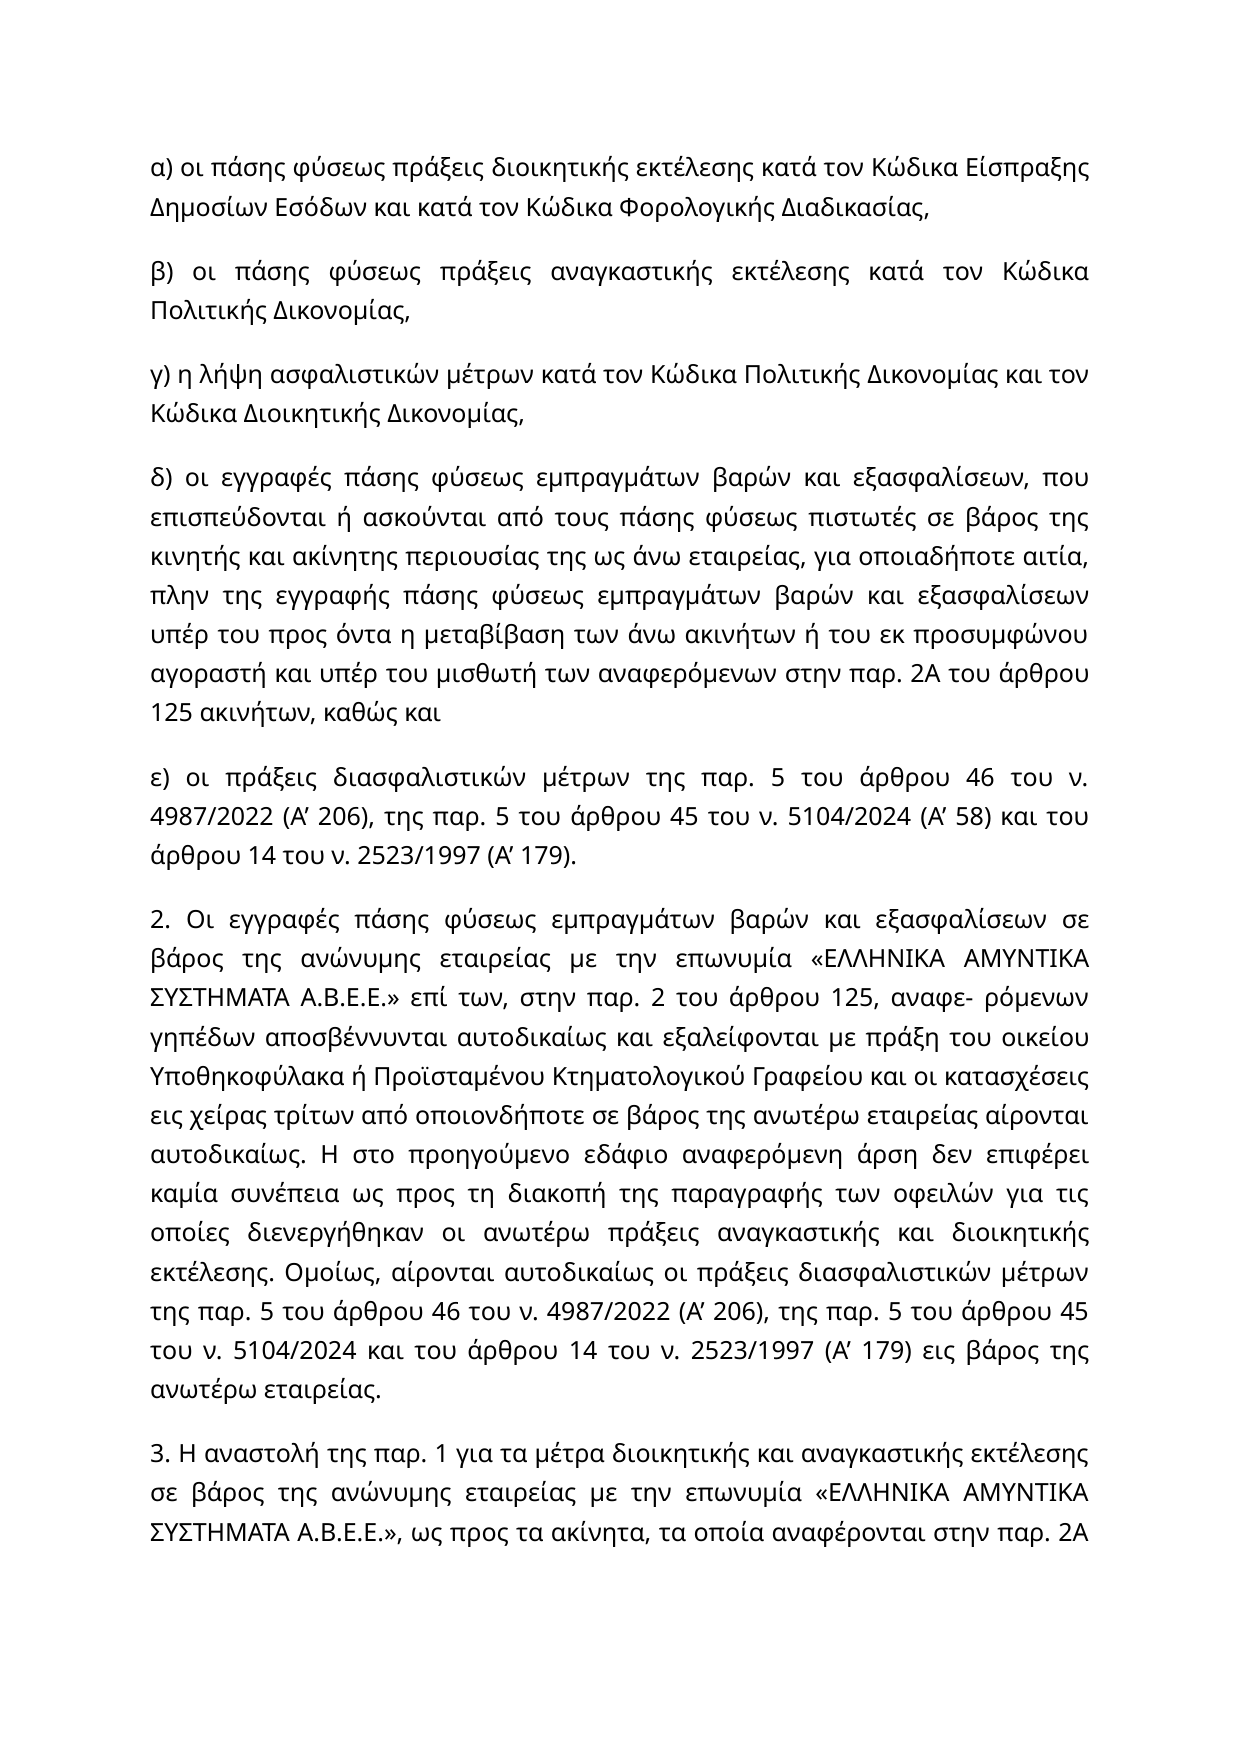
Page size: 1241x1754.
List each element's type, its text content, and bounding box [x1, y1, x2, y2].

text 3. Η αναστολή της παρ. 1 για τα μέτρα διοικητικής και αναγκαστικής εκτέλεσης σε βάρος της ανώνυμης εταιρείας με την επωνυμία «ΕΛΛΗΝΙΚΑ ΑΜΥΝΤΙΚΑ ΣΥΣΤΗΜΑΤΑ Α.Β.Ε.Ε.», ως προς τα ακίνητα, τα οποία αναφέρονται στην παρ. 2Α [150, 1436, 1090, 1548]
text β) οι πάσης φύσεως πράξεις αναγκαστικής εκτέλεσης κατά τον Κώδικα Πολιτικής Δικονομίας, [150, 253, 1090, 327]
text γ) η λήψη ασφαλιστικών μέτρων κατά τον Κώδικα Πολιτικής Δικονομίας και τον Κώδικα Διοικητικής Δικονομίας, [150, 357, 1090, 430]
text ε) οι πράξεις διασφαλιστικών μέτρων της παρ. 5 του άρθρου 46 του ν. 4987/2022 (Α’ 206), της παρ. 5 του άρθρου 45 του ν. 5104/2024 (Α’ 58) και του άρθρου 14 του ν. 2523/1997 (Α’ 179). [150, 759, 1090, 872]
text α) οι πάσης φύσεως πράξεις διοικητικής εκτέλεσης κατά τον Κώδικα Είσπραξης Δημοσίων Εσόδων και κατά τον Κώδικα Φορολογικής Διαδικασίας, [150, 150, 1090, 223]
text 2. Οι εγγραφές πάσης φύσεως εμπραγμάτων βαρών και εξασφαλίσεων σε βάρος της ανώνυμης εταιρείας με την επωνυμία «ΕΛΛΗΝΙΚΑ ΑΜΥΝΤΙΚΑ ΣΥΣΤΗΜΑΤΑ Α.Β.Ε.Ε.» επί των, στην παρ. 2 του άρθρου 125, αναφε- ρόμενων γηπέδων αποσβέννυνται αυτοδικαίως και εξαλείφονται με πράξη του οικείου Υποθηκοφύλακα ή Προϊσταμένου Κτηματολογικού Γραφείου και οι κατασχέσεις εις χείρας τρίτων από οποιονδήποτε σε βάρος της ανωτέρω εταιρείας αίρονται αυτοδικαίως. Η στο προηγούμενο εδάφιο αναφερόμενη άρση δεν επιφέρει καμία συνέπεια ως προς τη διακοπή της παραγραφής των οφειλών για τις οποίες διενεργήθηκαν οι ανωτέρω πράξεις αναγκαστικής και διοικητικής εκτέλεσης. Ομοίως, αίρονται αυτοδικαίως οι πράξεις διασφαλιστικών μέτρων της παρ. 5 του άρθρου 46 του ν. 4987/2022 (Α’ 206), της παρ. 5 του άρθρου 45 του ν. 5104/2024 και του άρθρου 14 του ν. 2523/1997 (Α’ 179) εις βάρος της ανωτέρω εταιρείας. [150, 902, 1090, 1406]
text δ) οι εγγραφές πάσης φύσεως εμπραγμάτων βαρών και εξασφαλίσεων, που επισπεύδονται ή ασκούνται από τους πάσης φύσεως πιστωτές σε βάρος της κινητής και ακίνητης περιουσίας της ως άνω εταιρείας, για οποιαδήποτε αιτία, πλην της εγγραφής πάσης φύσεως εμπραγμάτων βαρών και εξασφαλίσεων υπέρ του προς όντα η μεταβίβαση των άνω ακινήτων ή του εκ προσυμφώνου αγοραστή και υπέρ του μισθωτή των αναφερόμενων στην παρ. 2Α του άρθρου 125 ακινήτων, καθώς και [150, 460, 1090, 729]
